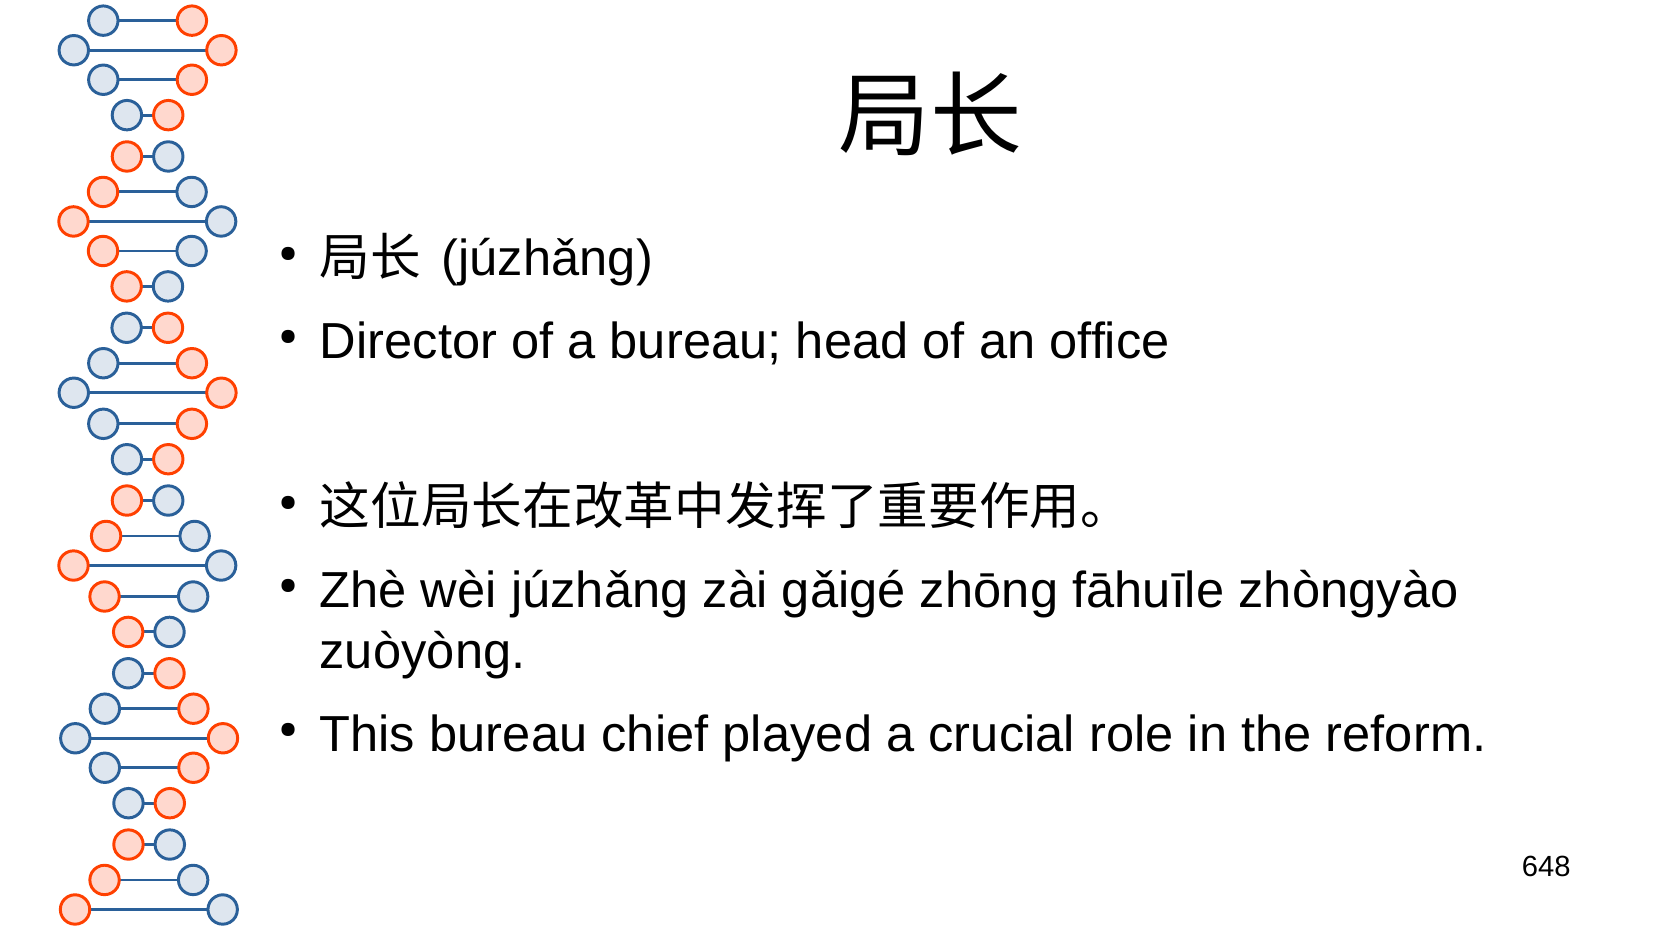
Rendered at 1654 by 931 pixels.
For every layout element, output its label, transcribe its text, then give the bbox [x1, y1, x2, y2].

title 局长 [265, 35, 1595, 189]
list 局长 (júzhǎng) Director of a bureau; head of an office 这位局长在改革中发挥了重要作用。 Zhè wèi júzhǎng zài gǎigé zhōng fāhuīle zhòngyào zuòyòng. This bureau chief played a crucial role in the reform. [265, 224, 1595, 764]
